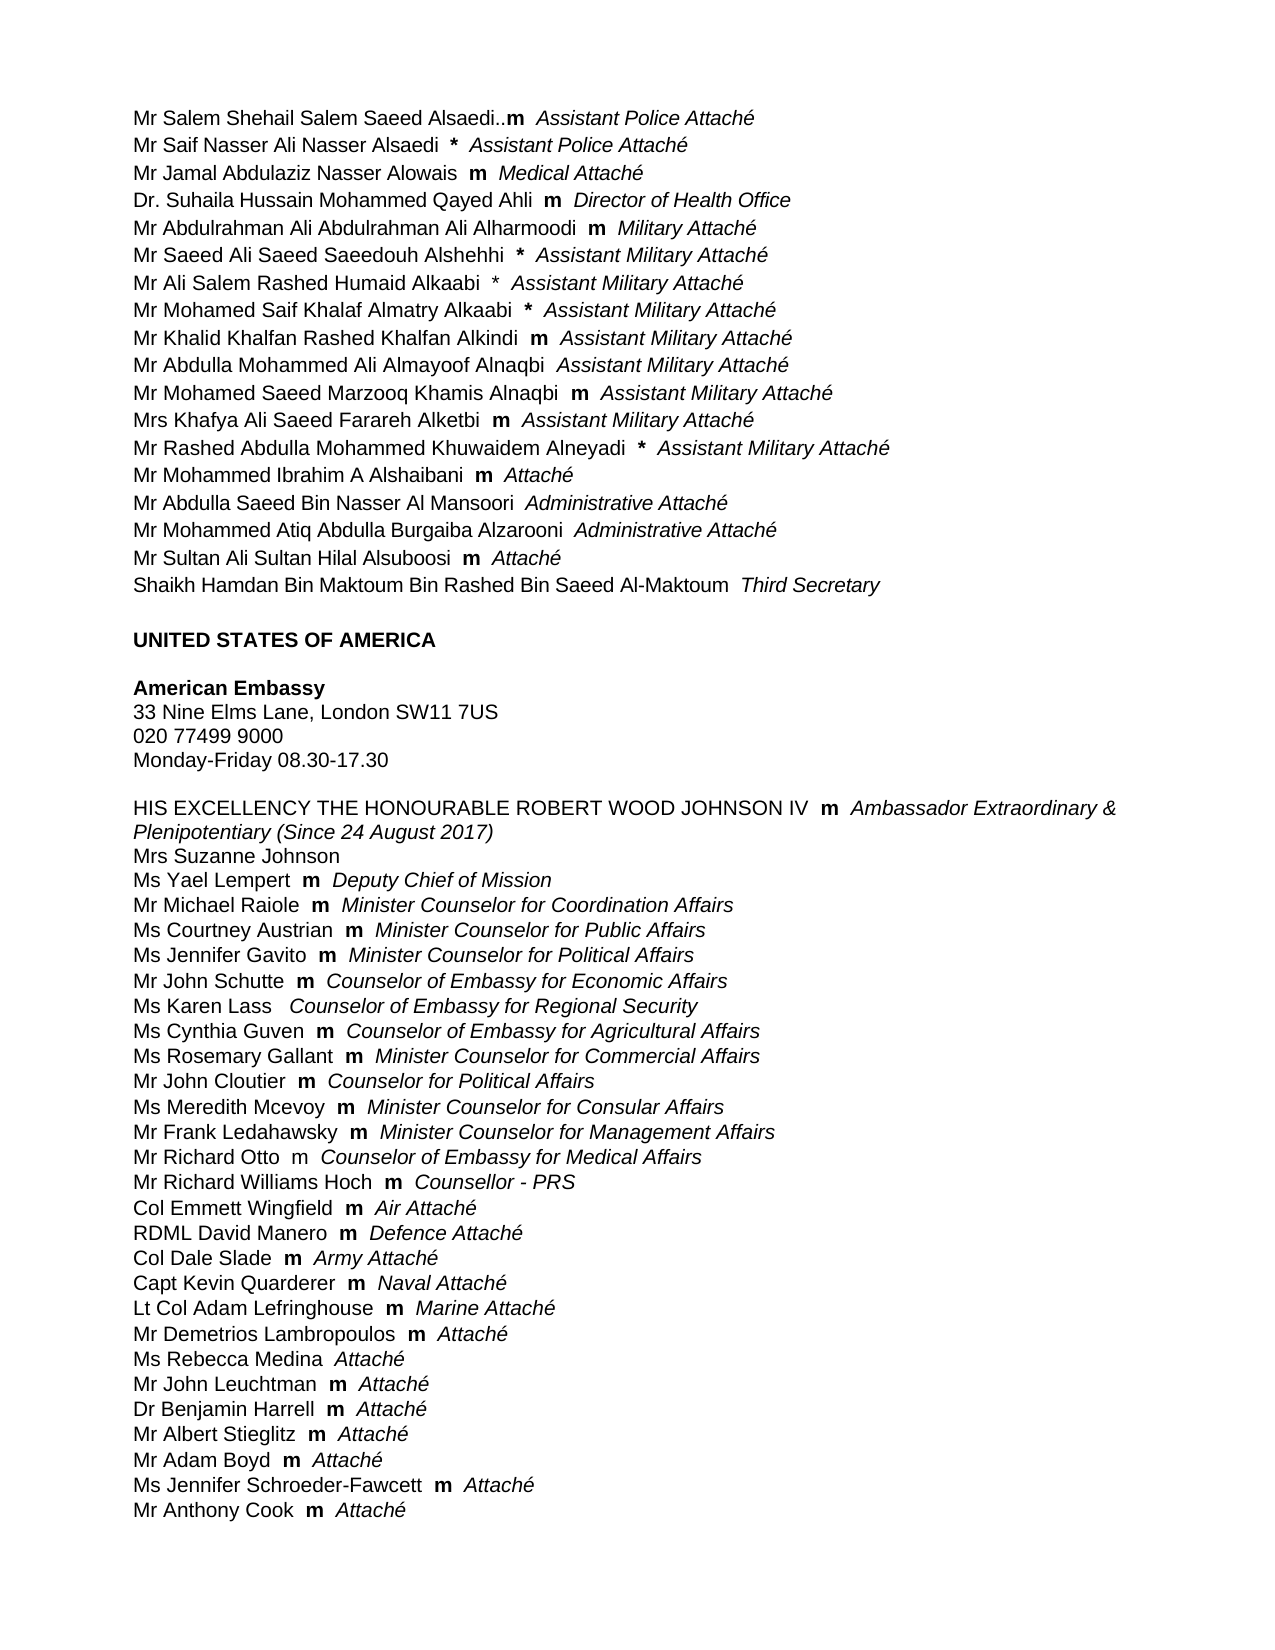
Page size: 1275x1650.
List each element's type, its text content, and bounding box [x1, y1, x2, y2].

text Ms Meredith Mcevoy m Minister Counselor for Consular Affairs [133, 1094, 1179, 1118]
text Mr Albert Stieglitz m Attaché [133, 1422, 1179, 1446]
text Ms Yael Lempert m Deputy Chief of Mission [133, 868, 1179, 892]
text Mr Anthony Cook m Attaché [133, 1498, 1179, 1522]
text Mr Mohamed Saeed Marzooq Khamis Alnaqbi m Assistant Military Attaché [133, 381, 1181, 404]
text Mr Khalid Khalfan Rashed Khalfan Alkindi m Assistant Military Attaché [133, 326, 1181, 349]
text Dr Benjamin Harrell m Attaché [133, 1397, 1179, 1421]
text Lt Col Adam Lefringhouse m Marine Attaché [133, 1296, 1179, 1320]
text Mr Mohamed Saif Khalaf Almatry Alkaabi * Assistant Military Attaché [133, 298, 1181, 322]
text Mr Abdulrahman Ali Abdulrahman Ali Alharmoodi m Military Attaché [133, 216, 1181, 239]
text Mr Salem Shehail Salem Saeed Alsaedi..m Assistant Police Attaché [133, 106, 1181, 129]
text Mr Sultan Ali Sultan Hilal Alsuboosi m Attaché [133, 546, 1181, 569]
text Ms Courtney Austrian m Minister Counselor for Public Affairs [133, 918, 1179, 942]
text Mr John Schutte m Counselor of Embassy for Economic Affairs [133, 968, 1179, 992]
text Ms Karen Lass Counselor of Embassy for Regional Security [133, 994, 1179, 1018]
text Capt Kevin Quarderer m Naval Attaché [133, 1271, 1179, 1295]
text Monday-Friday 08.30-17.30 [133, 748, 1181, 772]
text Shaikh Hamdan Bin Maktoum Bin Rashed Bin Saeed Al-Maktoum Third Secretary [133, 573, 1181, 597]
text Mr Saif Nasser Ali Nasser Alsaedi * Assistant Police Attaché [133, 133, 1181, 157]
text Mrs Khafya Ali Saeed Farareh Alketbi m Assistant Military Attaché [133, 408, 1181, 432]
text Mr Mohammed Atiq Abdulla Burgaiba Alzarooni Administrative Attaché [133, 518, 1181, 542]
text Mr Rashed Abdulla Mohammed Khuwaidem Alneyadi * Assistant Military Attaché [133, 436, 1181, 459]
text UNITED STATES OF AMERICA [133, 628, 1181, 652]
text Ms Jennifer Gavito m Minister Counselor for Political Affairs [133, 943, 1179, 967]
text Col Dale Slade m Army Attaché [133, 1246, 1179, 1270]
text Ms Jennifer Schroeder-Fawcett m Attaché [133, 1473, 1179, 1497]
text Mr Abdulla Saeed Bin Nasser Al Mansoori Administrative Attaché [133, 491, 1181, 514]
text Mr Adam Boyd m Attaché [133, 1447, 1179, 1471]
text Mr Jamal Abdulaziz Nasser Alowais m Medical Attaché [133, 161, 1181, 184]
text Mr Saeed Ali Saeed Saeedouh Alshehhi * Assistant Military Attaché [133, 243, 1181, 267]
text Mr Frank Ledahawsky m Minister Counselor for Management Affairs [133, 1120, 1179, 1144]
text Ms Rebecca Medina Attaché [133, 1347, 1179, 1371]
text Ms Rosemary Gallant m Minister Counselor for Commercial Affairs [133, 1044, 1179, 1068]
text Mr Richard Otto m Counselor of Embassy for Medical Affairs [133, 1145, 1179, 1169]
text Dr. Suhaila Hussain Mohammed Qayed Ahli m Director of Health Office [133, 188, 1181, 212]
text Mr Ali Salem Rashed Humaid Alkaabi * Assistant Military Attaché [133, 271, 1181, 294]
text Mr John Cloutier m Counselor for Political Affairs [133, 1069, 1179, 1093]
subtitle American Embassy [133, 676, 1181, 700]
text Mr Abdulla Mohammed Ali Almayoof Alnaqbi Assistant Military Attaché [133, 353, 1181, 377]
text 33 Nine Elms Lane, London SW11 7US [133, 700, 1181, 724]
text Ms Cynthia Guven m Counselor of Embassy for Agricultural Affairs [133, 1019, 1179, 1043]
text Mr John Leuchtman m Attaché [133, 1372, 1179, 1396]
text Mr Richard Williams Hoch m Counsellor - PRS [133, 1170, 1179, 1194]
text RDML David Manero m Defence Attaché [133, 1221, 1179, 1244]
text Col Emmett Wingfield m Air Attaché [133, 1195, 1179, 1219]
text Mr Michael Raiole m Minister Counselor for Coordination Affairs [133, 893, 1179, 917]
text HIS EXCELLENCY THE HONOURABLE ROBERT WOOD JOHNSON IV m Ambassador Extraordinary & Plenipotentiary (Since 24 August 2017) [133, 796, 1181, 844]
text 020 77499 9000 [133, 724, 1181, 748]
text Mrs Suzanne Johnson [133, 844, 1181, 868]
text Mr Mohammed Ibrahim A Alshaibani m Attaché [133, 463, 1181, 487]
text Mr Demetrios Lambropoulos m Attaché [133, 1321, 1179, 1345]
